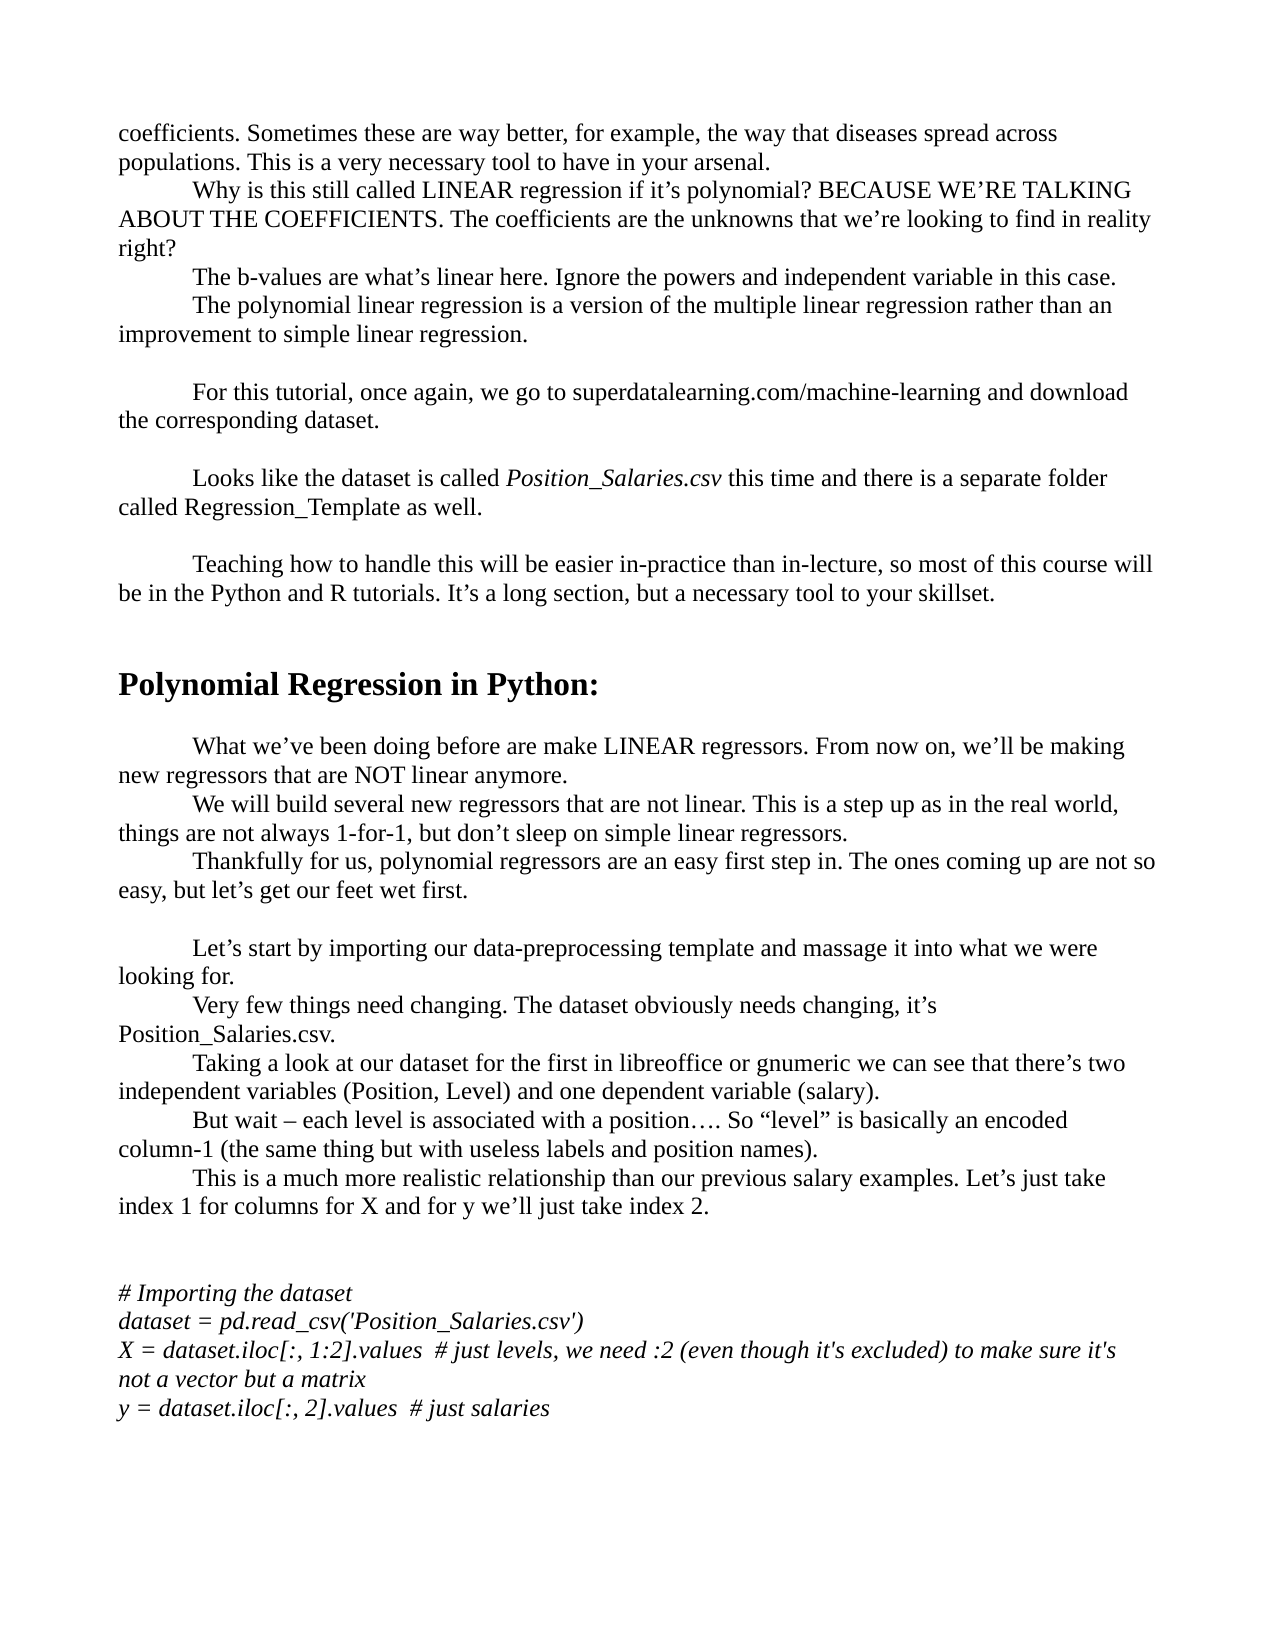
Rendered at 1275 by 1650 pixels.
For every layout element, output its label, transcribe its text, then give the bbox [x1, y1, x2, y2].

text Thankfully for us, polynomial regressors are an easy first step in. The ones coming up are not so easy, but let’s get our feet wet first. [118, 846, 1157, 904]
text Looks like the dataset is called Position_Salaries.csv this time and there is a separate folder called Regression_Template as well. [118, 463, 1157, 521]
text We will build several new regressors that are not linear. This is a step up as in the real world, things are not always 1-for-1, but don’t sleep on simple linear regressors. [118, 789, 1157, 846]
text Very few things need changing. The dataset obviously needs changing, it’s Position_Salaries.csv. [118, 990, 1157, 1048]
text # Importing the dataset [118, 1278, 1157, 1306]
text Let’s start by importing our data-preprocessing template and massage it into what we were looking for. [118, 933, 1157, 990]
text For this tutorial, once again, we go to superdatalearning.com/machine-learning and download the corresponding dataset. [118, 377, 1157, 434]
text dataset = pd.read_csv('Position_Salaries.csv') [118, 1306, 1157, 1335]
text Polynomial Regression in Python: [118, 664, 1157, 703]
text X = dataset.iloc[:, 1:2].values # just levels, we need :2 (even though it's excluded) to make sure it's not a vector but a matrix [118, 1335, 1157, 1393]
text y = dataset.iloc[:, 2].values # just salaries [118, 1393, 1157, 1421]
text Why is this still called LINEAR regression if it’s polynomial? BECAUSE WE’RE TALKING ABOUT THE COEFFICIENTS. The coefficients are the unknowns that we’re looking to find in reality right? [118, 176, 1157, 262]
text The polynomial linear regression is a version of the multiple linear regression rather than an improvement to simple linear regression. [118, 291, 1157, 348]
text coefficients. Sometimes these are way better, for example, the way that diseases spread across populations. This is a very necessary tool to have in your arsenal. [118, 118, 1157, 176]
text Taking a look at our dataset for the first in libreoffice or gnumeric we can see that there’s two independent variables (Position, Level) and one dependent variable (salary). [118, 1048, 1157, 1105]
text This is a much more realistic relationship than our previous salary examples. Let’s just take index 1 for columns for X and for y we’ll just take index 2. [118, 1163, 1157, 1220]
text But wait – each level is associated with a position…. So “level” is basically an encoded column-1 (the same thing but with useless labels and position names). [118, 1105, 1157, 1163]
text Teaching how to handle this will be easier in-practice than in-lecture, so most of this course will be in the Python and R tutorials. It’s a long section, but a necessary tool to your skillset. [118, 549, 1157, 607]
text What we’ve been doing before are make LINEAR regressors. From now on, we’ll be making new regressors that are NOT linear anymore. [118, 731, 1157, 789]
text The b-values are what’s linear here. Ignore the powers and independent variable in this case. [118, 262, 1157, 291]
